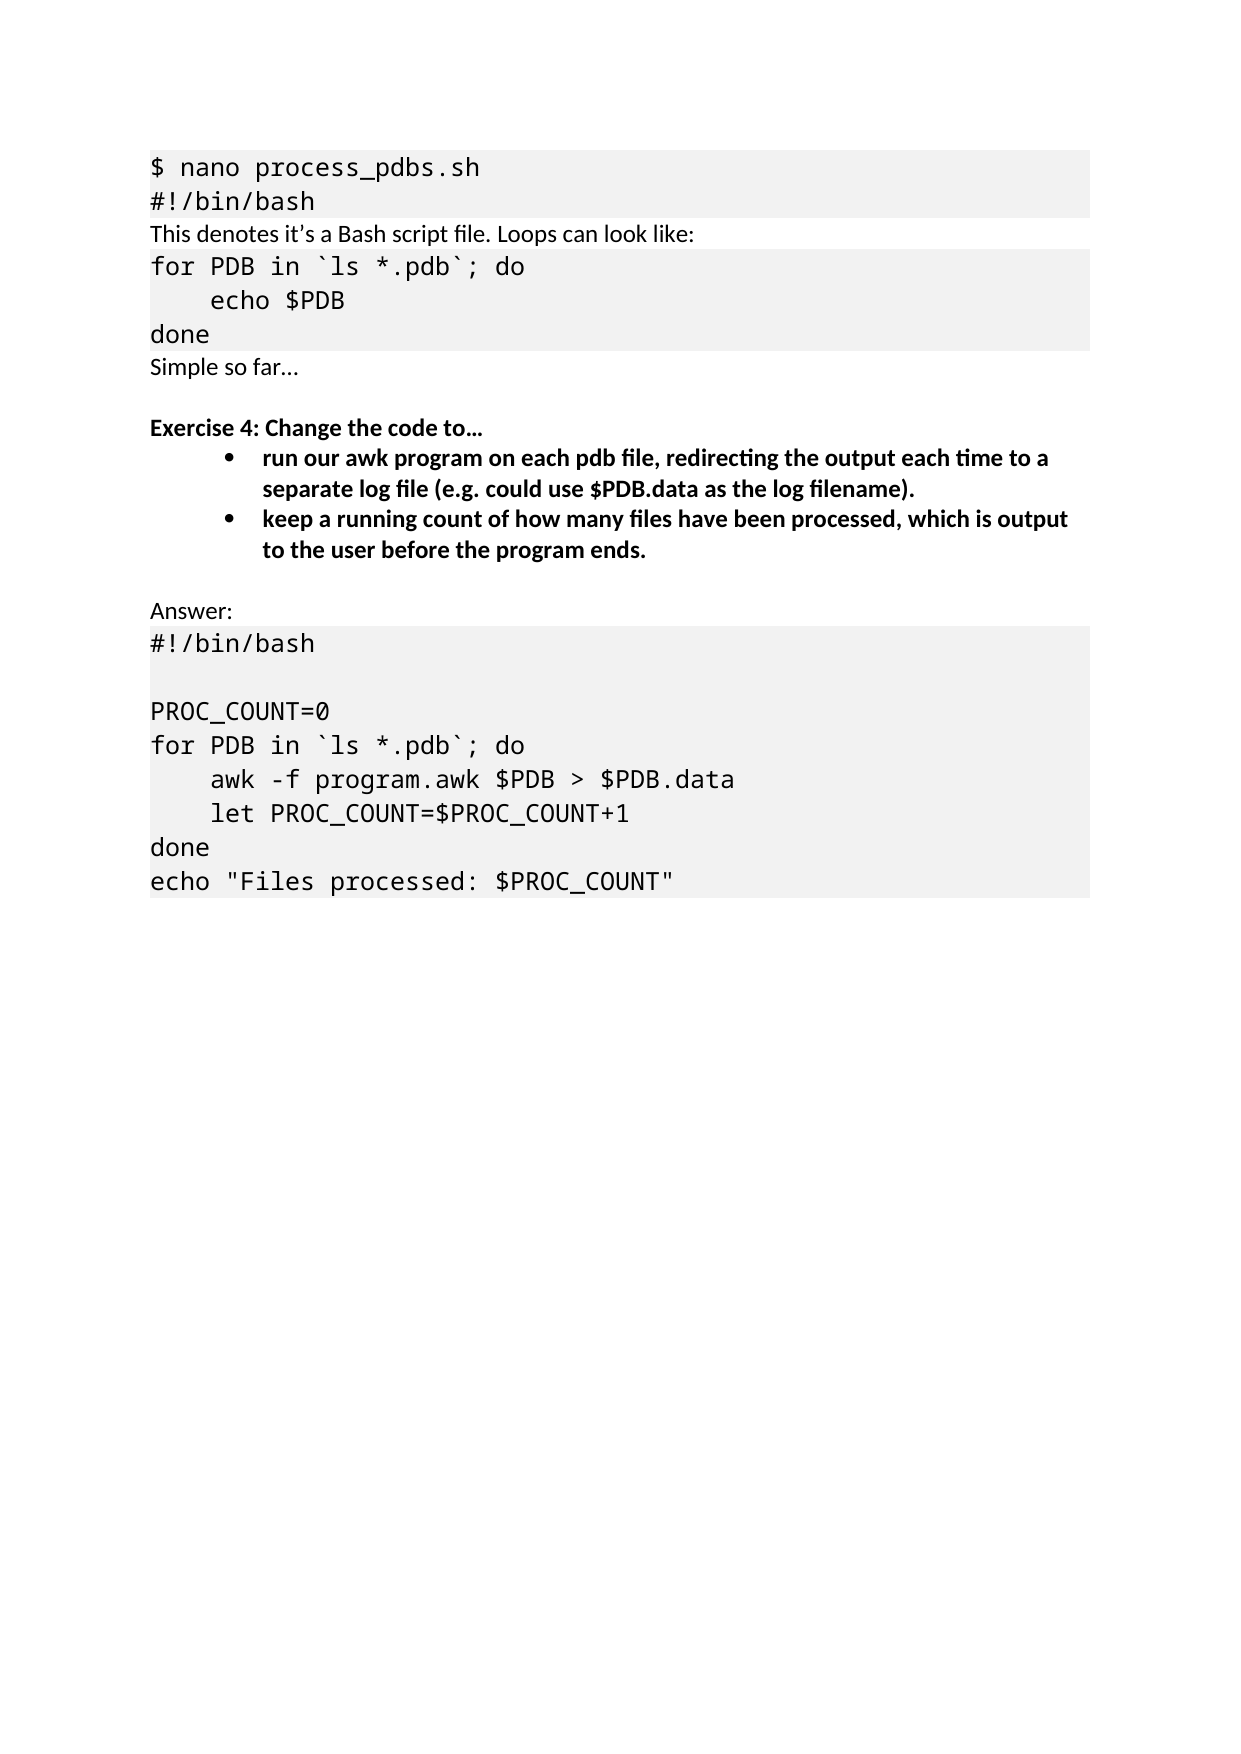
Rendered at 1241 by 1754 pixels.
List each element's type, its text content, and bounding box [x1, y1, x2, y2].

list run our awk program on each pdb file, redirecting the output each time to a separate log file (e.g. could use $PDB.data as the log filename). [225, 442, 1090, 503]
text echo "Files processed: $PROC_COUNT" [150, 864, 1090, 898]
list keep a running count of how many files have been processed, which is output to the user before the program ends. [225, 503, 1090, 564]
text PROC_COUNT=0 [150, 694, 1090, 728]
text done [150, 317, 1090, 351]
text Exercise 4: Change the code to… [150, 412, 1090, 442]
text Answer: [150, 595, 1090, 626]
text for PDB in `ls *.pdb`; do [150, 249, 1090, 283]
text #!/bin/bash [150, 626, 1090, 659]
text echo $PDB [150, 283, 1090, 317]
text #!/bin/bash [150, 184, 1090, 218]
text let PROC_COUNT=$PROC_COUNT+1 [150, 796, 1090, 830]
text Simple so far… [150, 351, 1090, 381]
text This denotes it’s a Bash script file. Loops can look like: [150, 218, 1090, 249]
text for PDB in `ls *.pdb`; do [150, 728, 1090, 762]
text $ nano process_pdbs.sh [150, 150, 1090, 184]
text done [150, 830, 1090, 864]
text awk -f program.awk $PDB > $PDB.data [150, 762, 1090, 796]
